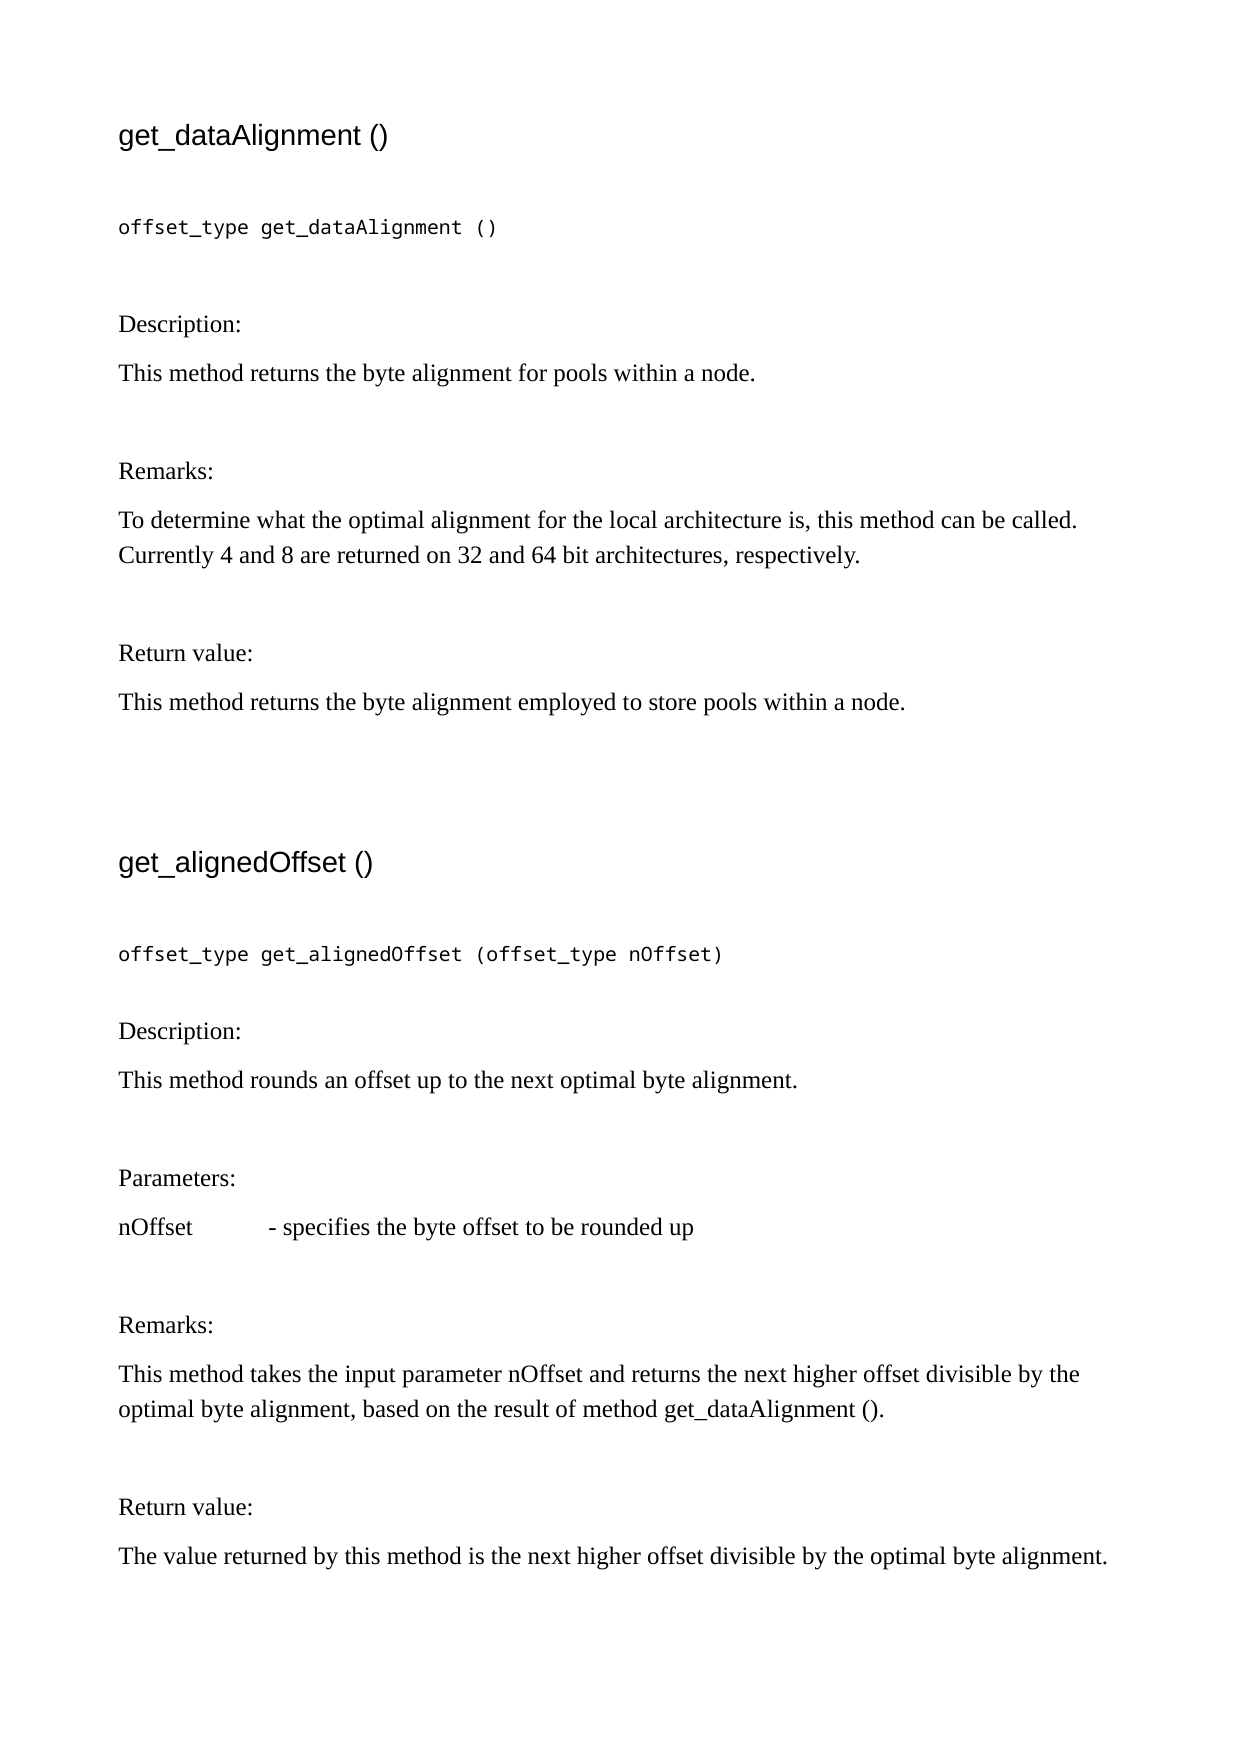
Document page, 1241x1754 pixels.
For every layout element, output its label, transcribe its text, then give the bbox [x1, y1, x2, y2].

text Remarks: [118, 456, 1122, 485]
text Parameters: [118, 1163, 1122, 1192]
text Return value: [118, 1492, 1122, 1521]
text nOffset - specifies the byte offset to be rounded up [118, 1212, 1122, 1241]
text Description: [118, 309, 1122, 338]
text This method takes the input parameter nOffset and returns the next higher offset divisible by the optimal byte alignment, based on the result of method get_dataAlignment (). [118, 1359, 1122, 1422]
text offset_type get_dataAlignment () [118, 213, 1122, 240]
text This method returns the byte alignment employed to store pools within a node. [118, 687, 1122, 716]
text The value returned by this method is the next higher offset divisible by the optimal byte alignment. [118, 1541, 1122, 1570]
text Remarks: [118, 1310, 1122, 1339]
subtitle get_dataAlignment () [118, 118, 1122, 152]
text Return value: [118, 638, 1122, 667]
text To determine what the optimal alignment for the local architecture is, this method can be called. Currently 4 and 8 are returned on 32 and 64 bit architectures, respectively. [118, 505, 1122, 569]
subtitle get_alignedOffset () [118, 845, 1122, 878]
text This method rounds an offset up to the next optimal byte alignment. [118, 1065, 1122, 1094]
text Description: [118, 1016, 1122, 1044]
text offset_type get_alignedOffset (offset_type nOffset) [118, 940, 1122, 967]
text This method returns the byte alignment for pools within a node. [118, 358, 1122, 387]
